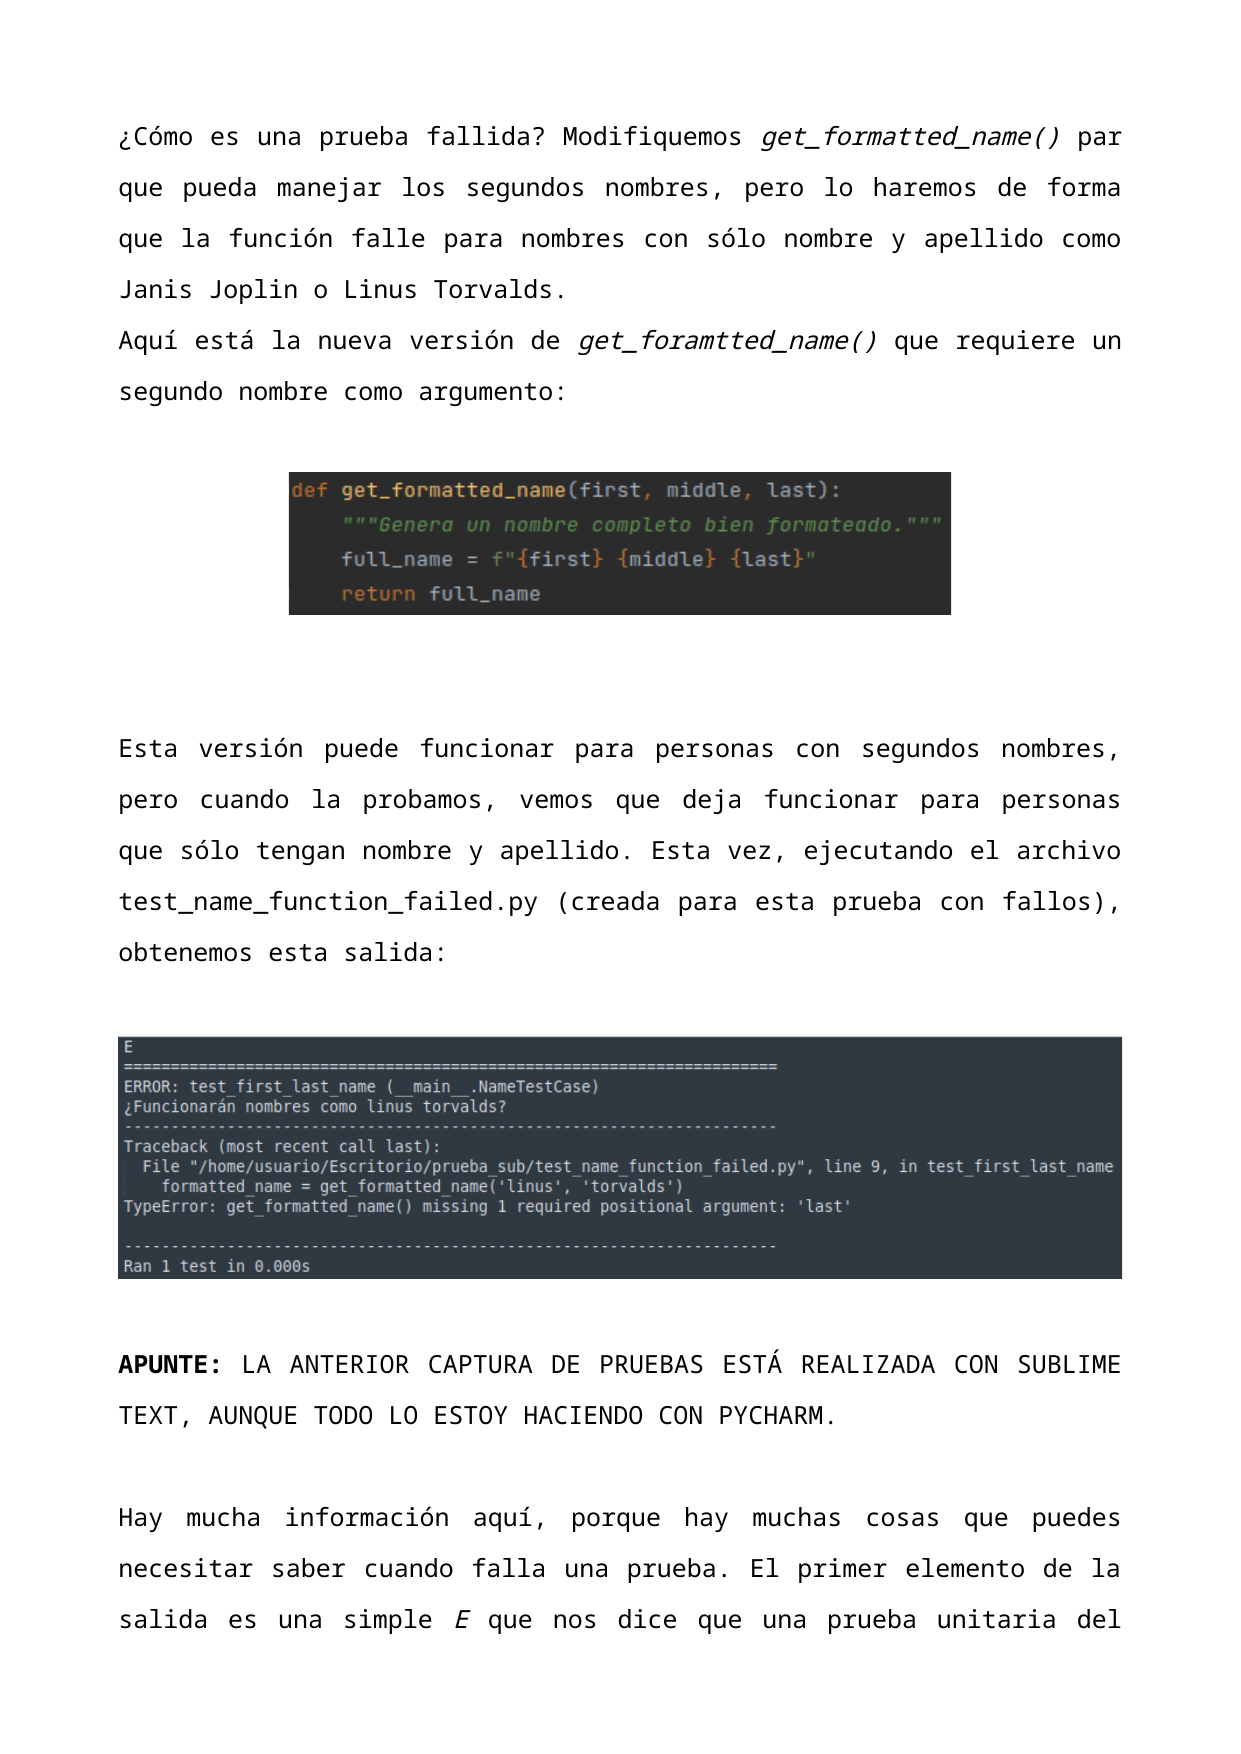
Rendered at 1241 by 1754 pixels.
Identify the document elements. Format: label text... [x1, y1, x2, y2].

text Aquí está la nueva versión de get_foramtted_name() que requiere un segundo nombre como argumento: [118, 322, 1122, 407]
text ¿Cómo es una prueba fallida? Modifiquemos get_formatted_name() par que pueda manejar los segundos nombres, pero lo haremos de forma que la función falle para nombres con sólo nombre y apellido como Janis Joplin o Linus Torvalds. [118, 118, 1122, 305]
text Esta versión puede funcionar para personas con segundos nombres, pero cuando la probamos, vemos que deja funcionar para personas que sólo tengan nombre y apellido. Esta vez, ejecutando el archivo test_name_function_failed.py (creada para esta prueba con fallos), obtenemos esta salida: [118, 731, 1122, 969]
picture [118, 1036, 1123, 1279]
text Hay mucha información aquí, porque hay muchas cosas que puedes necesitar saber cuando falla una prueba. El primer elemento de la salida es una simple E que nos dice que una prueba unitaria del [118, 1499, 1122, 1636]
text APUNTE: LA ANTERIOR CAPTURA DE PRUEBAS ESTÁ REALIZADA CON SUBLIME TEXT, AUNQUE TODO LO ESTOY HACIENDO CON PYCHARM. [118, 1346, 1122, 1431]
picture [288, 472, 952, 615]
